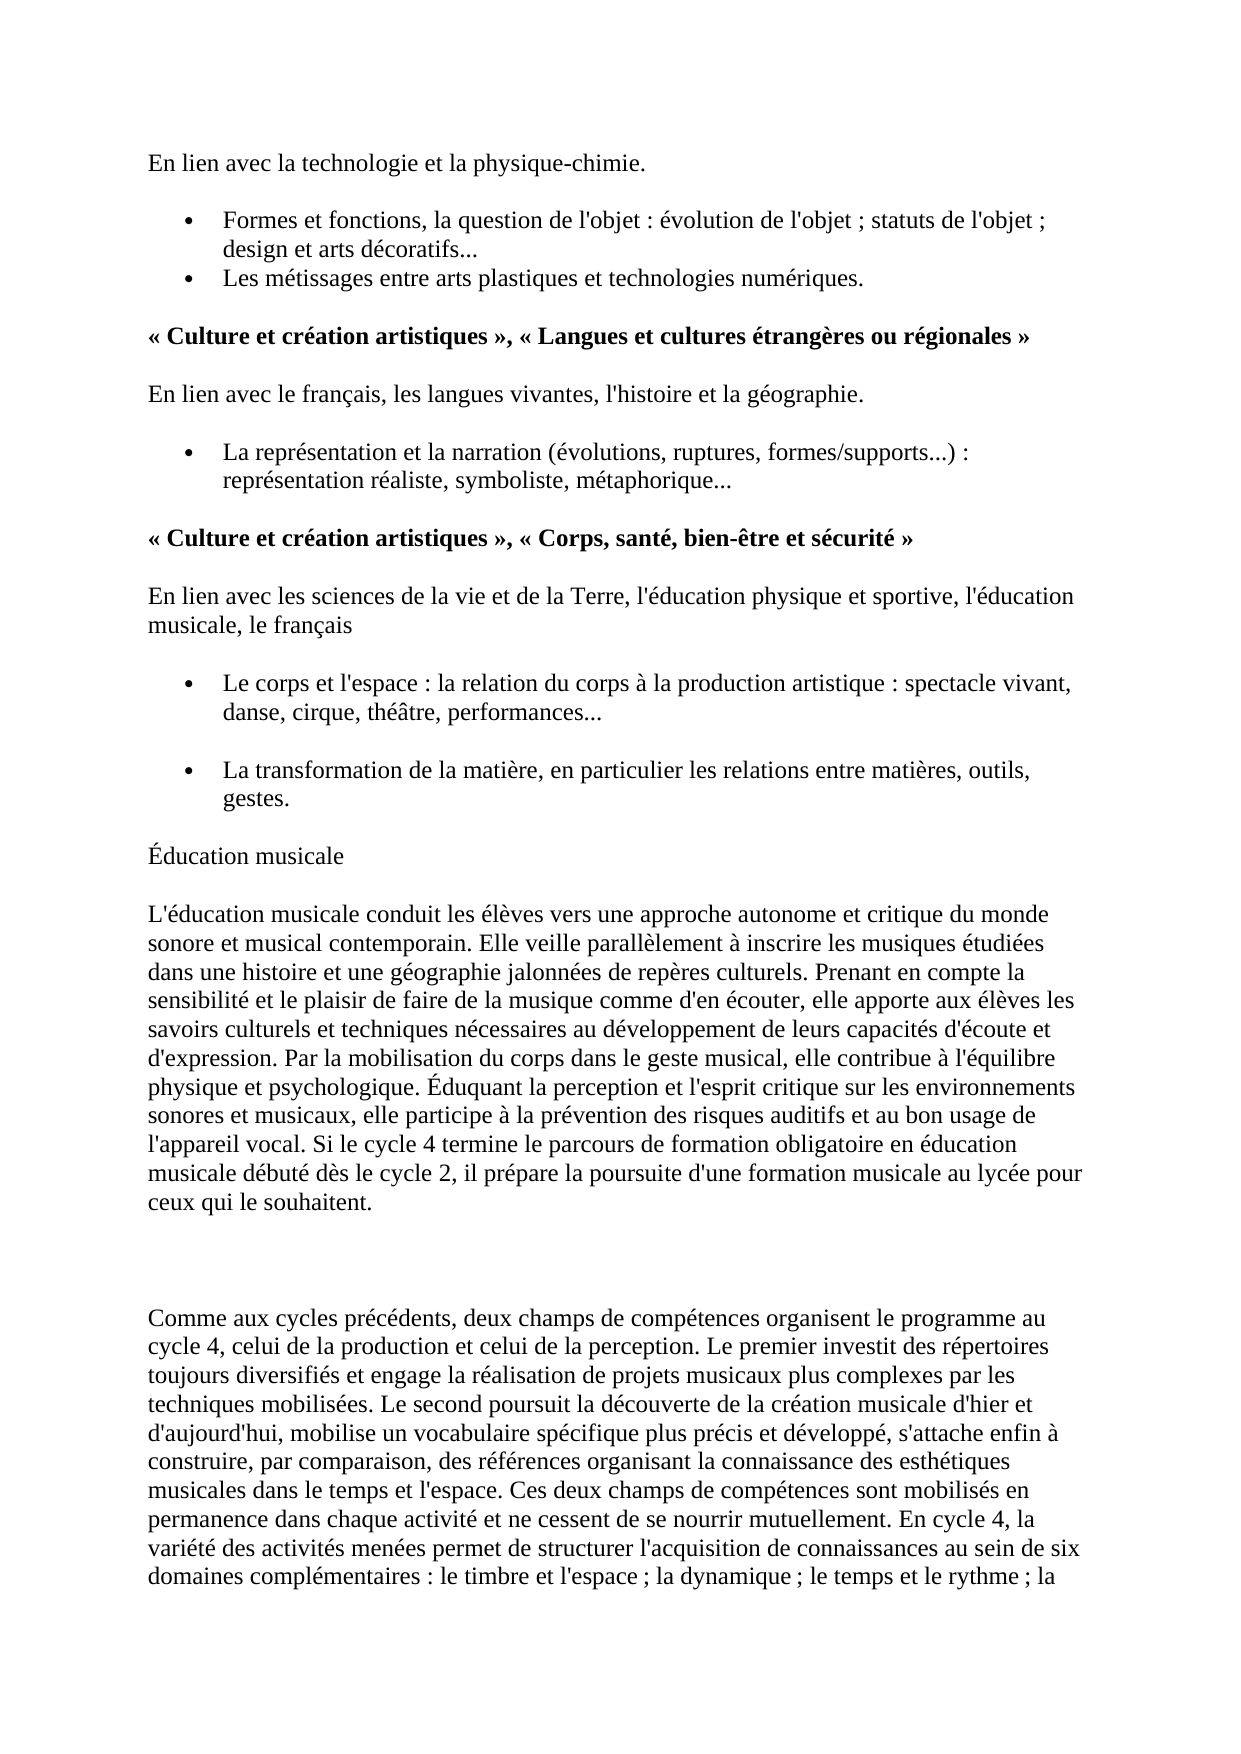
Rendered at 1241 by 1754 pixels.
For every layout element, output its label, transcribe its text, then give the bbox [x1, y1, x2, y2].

list La représentation et la narration (évolutions, ruptures, formes/supports...) : représentation réaliste, symboliste, métaphorique... [185, 437, 1093, 494]
text « Culture et création artistiques », « Langues et cultures étrangères ou régionales » [148, 321, 1093, 350]
list La transformation de la matière, en particulier les relations entre matières, outils, gestes. [185, 755, 1093, 812]
text En lien avec le français, les langues vivantes, l'histoire et la géographie. [148, 379, 1093, 408]
text En lien avec les sciences de la vie et de la Terre, l'éducation physique et sportive, l'éducation musicale, le français [148, 581, 1093, 639]
list Formes et fonctions, la question de l'objet : évolution de l'objet ; statuts de l'objet ; design et arts décoratifs... [185, 206, 1093, 263]
text « Culture et création artistiques », « Corps, santé, bien-être et sécurité » [148, 523, 1093, 552]
text L'éducation musicale conduit les élèves vers une approche autonome et critique du monde sonore et musical contemporain. Elle veille parallèlement à inscrire les musiques étudiées dans une histoire et une géographie jalonnées de repères culturels. Prenant en compte la sensibilité et le plaisir de faire de la musique comme d'en écouter, elle apporte aux élèves les savoirs culturels et techniques nécessaires au développement de leurs capacités d'écoute et d'expression. Par la mobilisation du corps dans le geste musical, elle contribue à l'équilibre physique et psychologique. Éduquant la perception et l'esprit critique sur les environnements sonores et musicaux, elle participe à la prévention des risques auditifs et au bon usage de l'appareil vocal. Si le cycle 4 termine le parcours de formation obligatoire en éducation musicale débuté dès le cycle 2, il prépare la poursuite d'une formation musicale au lycée pour ceux qui le souhaitent. [148, 899, 1093, 1216]
text Comme aux cycles précédents, deux champs de compétences organisent le programme au cycle 4, celui de la production et celui de la perception. Le premier investit des répertoires toujours diversifiés et engage la réalisation de projets musicaux plus complexes par les techniques mobilisées. Le second poursuit la découverte de la création musicale d'hier et d'aujourd'hui, mobilise un vocabulaire spécifique plus précis et développé, s'attache enfin à construire, par comparaison, des références organisant la connaissance des esthétiques musicales dans le temps et l'espace. Ces deux champs de compétences sont mobilisés en permanence dans chaque activité et ne cessent de se nourrir mutuellement. En cycle 4, la variété des activités menées permet de structurer l'acquisition de connaissances au sein de six domaines complémentaires : le timbre et l'espace ; la dynamique ; le temps et le rythme ; la [148, 1303, 1093, 1590]
list Les métissages entre arts plastiques et technologies numériques. [185, 263, 1093, 292]
text En lien avec la technologie et la physique-chimie. [148, 148, 1093, 176]
text Éducation musicale [148, 841, 1093, 870]
list Le corps et l'espace : la relation du corps à la production artistique : spectacle vivant, danse, cirque, théâtre, performances... [185, 668, 1093, 726]
